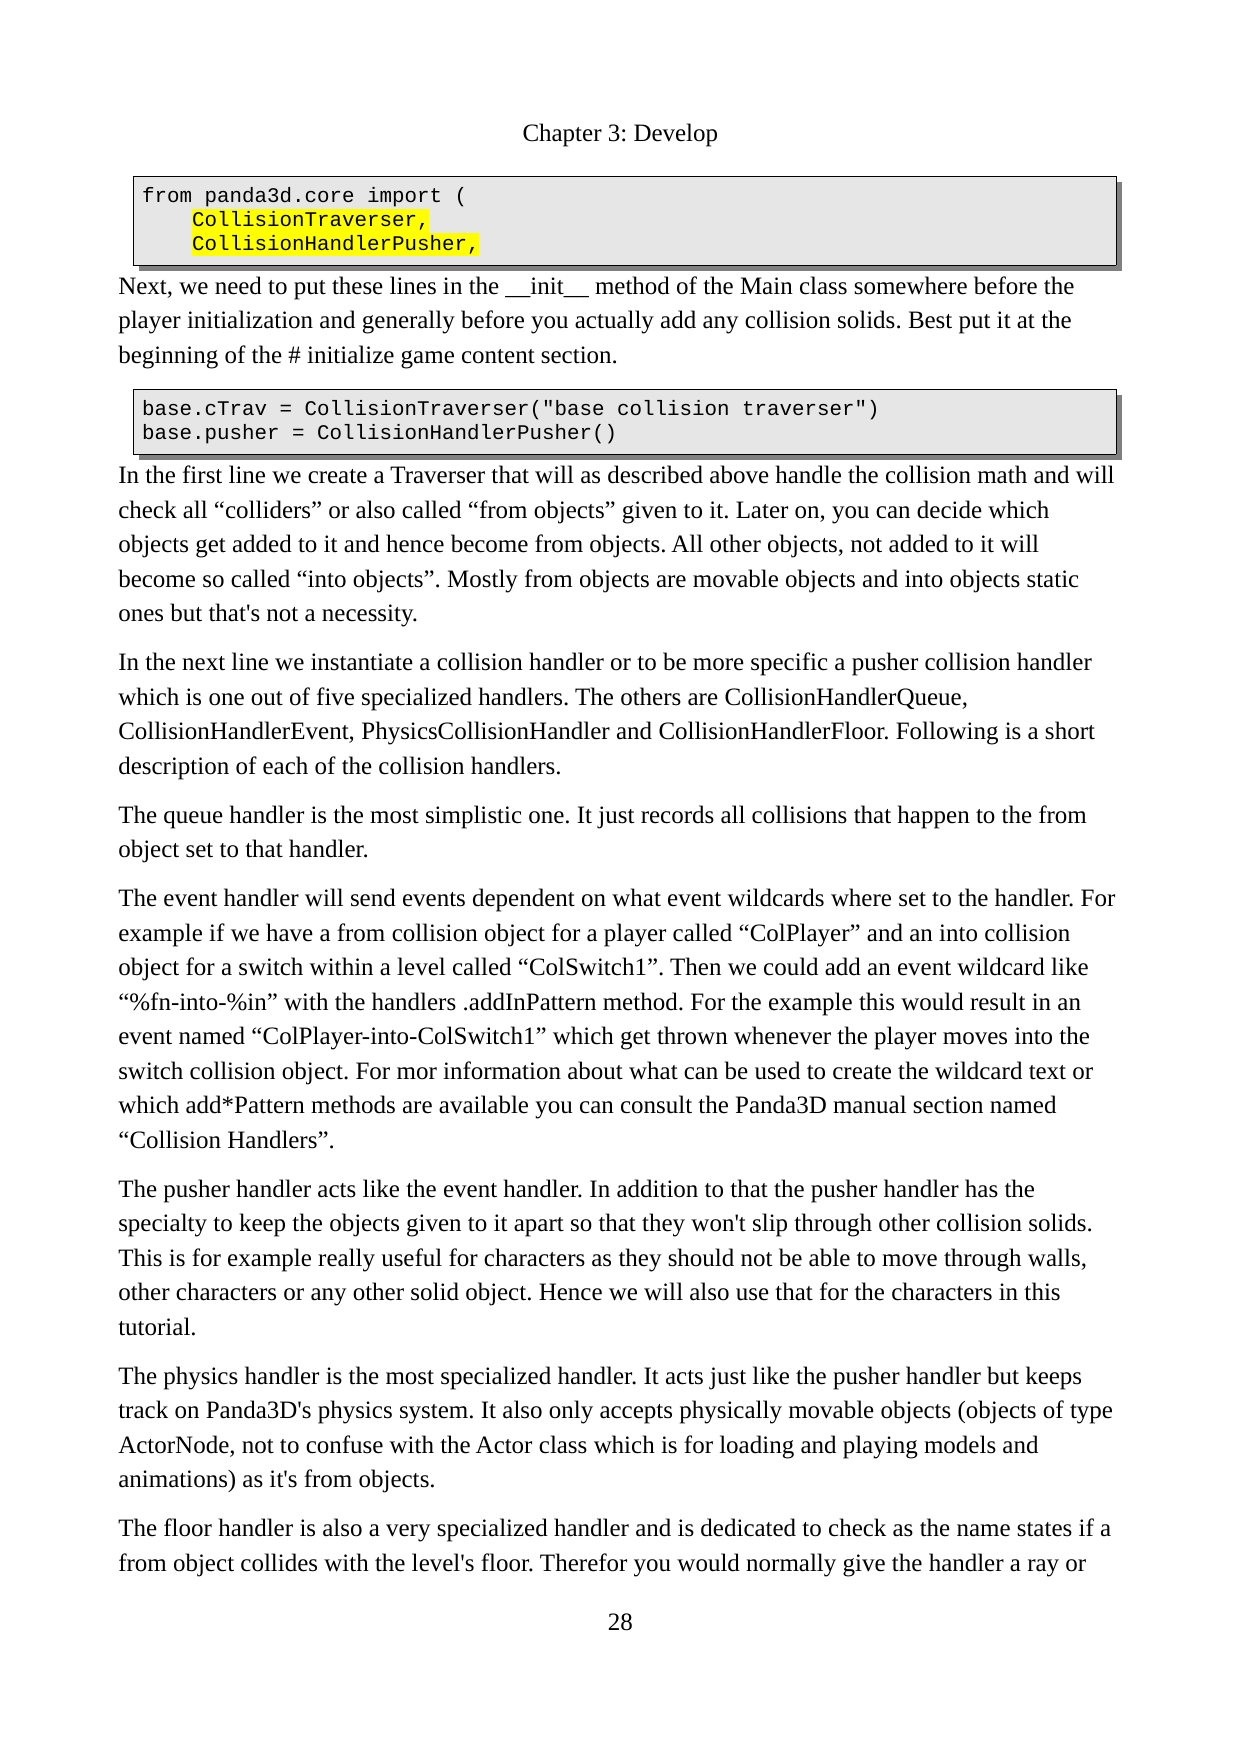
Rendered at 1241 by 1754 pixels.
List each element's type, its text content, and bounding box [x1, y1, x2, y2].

text The queue handler is the most simplistic one. It just records all collisions that happen to the from object set to that handler. [118, 800, 1122, 863]
text from panda3d.core import ( [134, 177, 1116, 200]
text CollisionTraverser, [134, 200, 1116, 224]
text The event handler will send events dependent on what event wildcards where set to the handler. For example if we have a from collision object for a player called “ColPlayer” and an into collision object for a switch within a level called “ColSwitch1”. Then we could add an event wildcard like “%fn-into-%in” with the handlers .addInPattern method. For the example this would result in an event named “ColPlayer-into-ColSwitch1” which get thrown whenever the player moves into the switch collision object. For mor information about what can be used to create the wildcard text or which add*Pattern methods are available you can consult the Panda3D manual section named “Collision Handlers”. [118, 883, 1122, 1153]
text base.cTrav = CollisionTraverser("base collision traverser") [134, 390, 1116, 413]
text base.pusher = CollisionHandlerPusher() [134, 413, 1116, 454]
text The floor handler is also a very specialized handler and is dedicated to check as the name states if a from object collides with the level's floor. Therefor you would normally give the handler a ray or [118, 1513, 1122, 1576]
text The pusher handler acts like the event handler. In addition to that the pusher handler has the specialty to keep the objects given to it apart so that they won't slip through other collision solids. This is for example really useful for characters as they should not be able to move through walls, other characters or any other solid object. Hence we will also use that for the characters in this tutorial. [118, 1174, 1122, 1340]
text In the first line we create a Traverser that will as described above handle the collision math and will check all “colliders” or also called “from objects” given to it. Later on, you can decide which objects get added to it and hence become from objects. All other objects, not added to it will become so called “into objects”. Mostly from objects are movable objects and into objects static ones but that's not a necessity. [118, 460, 1122, 627]
text CollisionHandlerPusher, [134, 224, 1116, 265]
text Next, we need to put these lines in the __init__ method of the Main class somewhere before the player initialization and generally before you actually add any collision solids. Best put it at the beginning of the # initialize game content section. [118, 271, 1122, 369]
text The physics handler is the most specialized handler. It acts just like the pusher handler but keeps track on Panda3D's physics system. It also only accepts physically movable objects (objects of type ActorNode, not to confuse with the Actor class which is for loading and playing models and animations) as it's from objects. [118, 1361, 1122, 1493]
text In the next line we instantiate a collision handler or to be more specific a pusher collision handler which is one out of five specialized handlers. The others are CollisionHandlerQueue, CollisionHandlerEvent, PhysicsCollisionHandler and CollisionHandlerFloor. Following is a short description of each of the collision handlers. [118, 647, 1122, 779]
